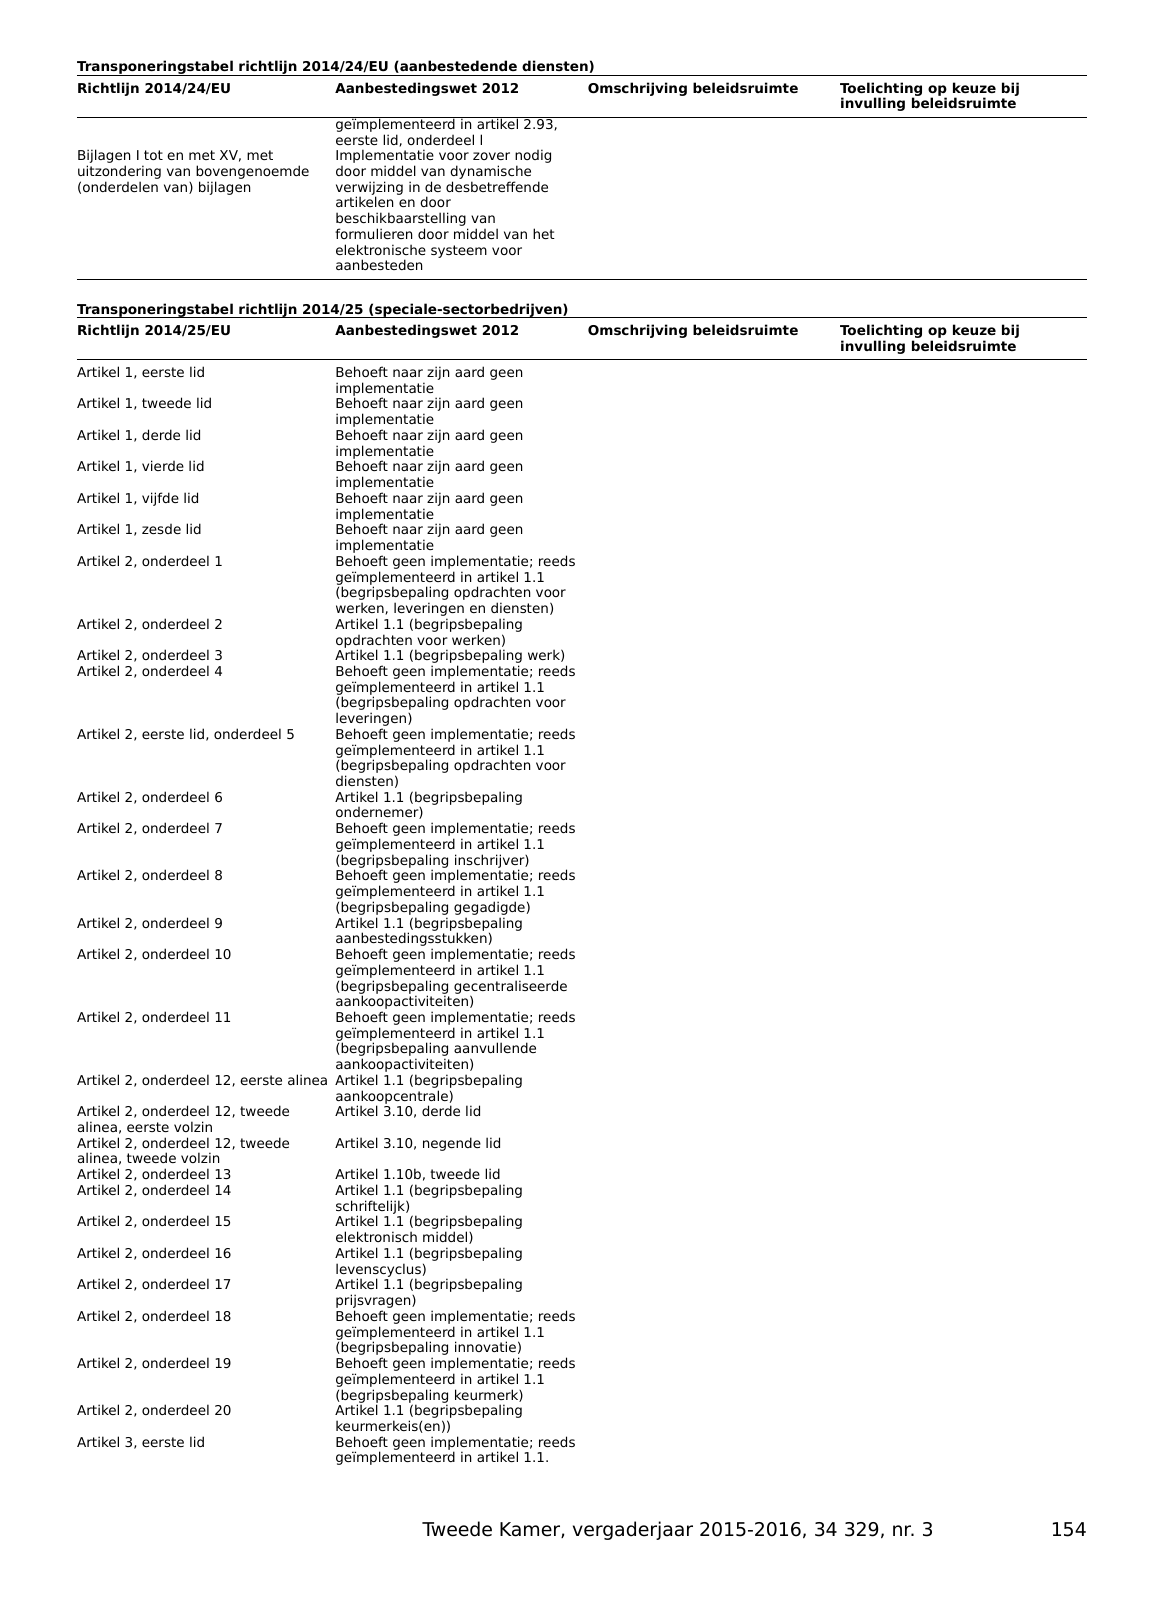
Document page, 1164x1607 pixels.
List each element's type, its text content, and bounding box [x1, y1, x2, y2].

table_cell [582, 1246, 834, 1277]
table_cell Artikel 1, tweede lid [77, 396, 329, 428]
table_cell Artikel 2, onderdeel 10 [77, 947, 329, 1010]
table_cell [834, 1277, 1087, 1309]
table_cell Artikel 2, onderdeel 16 [77, 1246, 329, 1277]
table_cell [834, 868, 1087, 915]
table_cell [582, 554, 834, 617]
table_cell Behoeft naar zijn aard geen implementatie [329, 428, 582, 459]
table_cell [834, 1010, 1087, 1073]
table_cell Artikel 2, onderdeel 19 [77, 1356, 329, 1403]
table_header Transponeringstabel richtlijn 2014/24/EU (aanbestedende diensten) [77, 59, 1087, 75]
table_cell Artikel 1.10b, tweede lid [329, 1167, 582, 1183]
table_cell Behoeft naar zijn aard geen implementatie [329, 396, 582, 428]
table_cell [834, 947, 1087, 1010]
table_cell Artikel 2, onderdeel 2 [77, 617, 329, 648]
table_cell Artikel 3, eerste lid [77, 1435, 329, 1466]
table_cell Artikel 1.1 (begripsbepaling ondernemer) [329, 790, 582, 821]
table_cell [834, 1246, 1087, 1277]
table_cell [582, 915, 834, 947]
table_cell Artikel 1.1 (begripsbepaling levenscyclus) [329, 1246, 582, 1277]
table_cell Bijlagen I tot en met XV, met uitzondering van bovengenoemde (onderdelen van) bijlagen [77, 148, 329, 279]
table_cell [582, 1104, 834, 1136]
table_cell [77, 118, 329, 148]
table_cell [582, 1356, 834, 1403]
table_cell [582, 1136, 834, 1167]
table_cell [582, 118, 834, 148]
table_cell [834, 360, 1087, 396]
table_cell [582, 459, 834, 491]
table_cell Artikel 2, onderdeel 6 [77, 790, 329, 821]
table_cell [582, 617, 834, 648]
table_cell [582, 664, 834, 727]
table_cell Behoeft geen implementatie; reeds geïmplementeerd in artikel 1.1. [329, 1435, 582, 1466]
table_cell [834, 664, 1087, 727]
table_cell Artikel 2, onderdeel 4 [77, 664, 329, 727]
table_cell Artikel 1, eerste lid [77, 360, 329, 396]
table_cell [834, 1403, 1087, 1434]
table_cell [582, 1403, 834, 1434]
table_cell Artikel 2, onderdeel 12, eerste alinea [77, 1073, 329, 1104]
table_cell [834, 1309, 1087, 1356]
table_cell Artikel 1, zesde lid [77, 522, 329, 554]
table_cell [834, 617, 1087, 648]
table_cell [834, 915, 1087, 947]
table_cell Artikel 2, onderdeel 14 [77, 1183, 329, 1214]
table_cell [834, 148, 1087, 279]
table_cell [582, 1167, 834, 1183]
table_cell geïmplementeerd in artikel 2.93, eerste lid, onderdeel l [329, 118, 582, 148]
table_cell [582, 1183, 834, 1214]
table_cell [582, 821, 834, 868]
table_cell [834, 1183, 1087, 1214]
table_cell [582, 148, 834, 279]
table_cell [834, 522, 1087, 554]
table_cell Artikel 1.1 (begripsbepaling opdrachten voor werken) [329, 617, 582, 648]
table_cell Behoeft geen implementatie; reeds geïmplementeerd in artikel 1.1 (begripsbepaling aanvullende aankoopactiviteiten) [329, 1010, 582, 1073]
table_cell [834, 491, 1087, 522]
table_cell [834, 1136, 1087, 1167]
table_cell [582, 868, 834, 915]
table_cell Artikel 1.1 (begripsbepaling schriftelijk) [329, 1183, 582, 1214]
table_cell Artikel 2, onderdeel 17 [77, 1277, 329, 1309]
table_cell Artikel 1, vijfde lid [77, 491, 329, 522]
table_cell [582, 1073, 834, 1104]
table_cell Omschrijving beleidsruimte [582, 76, 834, 117]
table_cell Artikel 1, derde lid [77, 428, 329, 459]
table_cell Artikel 1, vierde lid [77, 459, 329, 491]
table_cell Artikel 2, onderdeel 9 [77, 915, 329, 947]
table_cell [582, 428, 834, 459]
table_cell [834, 459, 1087, 491]
table_cell Behoeft geen implementatie; reeds geïmplementeerd in artikel 1.1 (begripsbepaling inschrijver) [329, 821, 582, 868]
table_cell Artikel 3.10, derde lid [329, 1104, 582, 1136]
table_cell Behoeft geen implementatie; reeds geïmplementeerd in artikel 1.1 (begripsbepaling opdrachten voor leveringen) [329, 664, 582, 727]
table_cell Behoeft geen implementatie; reeds geïmplementeerd in artikel 1.1 (begripsbepaling gegadigde) [329, 868, 582, 915]
table_cell Artikel 2, onderdeel 11 [77, 1010, 329, 1073]
table_cell Artikel 2, onderdeel 12, tweede alinea, eerste volzin [77, 1104, 329, 1136]
table_cell [582, 727, 834, 789]
table_cell Behoeft geen implementatie; reeds geïmplementeerd in artikel 1.1 (begripsbepaling gecentraliseerde aankoopactiviteiten) [329, 947, 582, 1010]
table_cell Artikel 2, onderdeel 20 [77, 1403, 329, 1434]
table_cell Behoeft geen implementatie; reeds geïmplementeerd in artikel 1.1 (begripsbepaling keurmerk) [329, 1356, 582, 1403]
table_cell [834, 396, 1087, 428]
table_cell Implementatie voor zover nodig door middel van dynamische verwijzing in de desbetreffende artikelen en door beschikbaarstelling van formulieren door middel van het elektronische systeem voor aanbesteden [329, 148, 582, 279]
table_cell Behoeft naar zijn aard geen implementatie [329, 459, 582, 491]
table_cell [834, 790, 1087, 821]
table_cell [834, 1104, 1087, 1136]
table_header Transponeringstabel richtlijn 2014/25 (speciale-sectorbedrijven) [77, 302, 1087, 317]
table_cell Behoeft naar zijn aard geen implementatie [329, 360, 582, 396]
table_cell [582, 360, 834, 396]
table_cell [834, 1435, 1087, 1466]
table_cell [834, 1167, 1087, 1183]
table_cell [834, 1214, 1087, 1246]
table_cell Behoeft geen implementatie; reeds geïmplementeerd in artikel 1.1 (begripsbepaling innovatie) [329, 1309, 582, 1356]
table_cell Artikel 1.1 (begripsbepaling aankoopcentrale) [329, 1073, 582, 1104]
table_cell [834, 1356, 1087, 1403]
table_cell [834, 1073, 1087, 1104]
table_cell Artikel 2, onderdeel 1 [77, 554, 329, 617]
table_cell [582, 522, 834, 554]
table_cell Artikel 2, onderdeel 12, tweede alinea, tweede volzin [77, 1136, 329, 1167]
table_cell Artikel 2, onderdeel 3 [77, 648, 329, 664]
table_cell [834, 821, 1087, 868]
table_cell [582, 947, 834, 1010]
table_cell Artikel 1.1 (begripsbepaling keurmerkeis(en)) [329, 1403, 582, 1434]
table_cell Richtlijn 2014/25/EU [77, 318, 329, 359]
table_cell [582, 790, 834, 821]
table_cell [834, 727, 1087, 789]
table_cell Aanbestedingswet 2012 [329, 76, 582, 117]
table_cell Toelichting op keuze bij invulling beleidsruimte [834, 318, 1087, 359]
table_cell [834, 648, 1087, 664]
table_cell Artikel 1.1 (begripsbepaling aanbestedingsstukken) [329, 915, 582, 947]
table_cell [834, 118, 1087, 148]
table_cell [582, 1010, 834, 1073]
table_cell Artikel 2, eerste lid, onderdeel 5 [77, 727, 329, 789]
table_cell Artikel 3.10, negende lid [329, 1136, 582, 1167]
table_cell [582, 1309, 834, 1356]
table_cell [582, 396, 834, 428]
table_cell Behoeft naar zijn aard geen implementatie [329, 491, 582, 522]
table_cell Behoeft geen implementatie; reeds geïmplementeerd in artikel 1.1 (begripsbepaling opdrachten voor werken, leveringen en diensten) [329, 554, 582, 617]
table_cell Artikel 2, onderdeel 18 [77, 1309, 329, 1356]
table_cell [582, 1214, 834, 1246]
table_cell Artikel 1.1 (begripsbepaling elektronisch middel) [329, 1214, 582, 1246]
table_cell [834, 554, 1087, 617]
table_cell Artikel 2, onderdeel 13 [77, 1167, 329, 1183]
table_cell [582, 1435, 834, 1466]
table_cell [834, 428, 1087, 459]
table_cell Behoeft geen implementatie; reeds geïmplementeerd in artikel 1.1 (begripsbepaling opdrachten voor diensten) [329, 727, 582, 789]
table_cell Richtlijn 2014/24/EU [77, 76, 329, 117]
table_cell Artikel 2, onderdeel 7 [77, 821, 329, 868]
table_cell Artikel 1.1 (begripsbepaling werk) [329, 648, 582, 664]
table_cell Artikel 1.1 (begripsbepaling prijsvragen) [329, 1277, 582, 1309]
table_cell [582, 1277, 834, 1309]
table_cell Aanbestedingswet 2012 [329, 318, 582, 359]
table_cell Artikel 2, onderdeel 15 [77, 1214, 329, 1246]
table_cell [582, 648, 834, 664]
table_cell Toelichting op keuze bij invulling beleidsruimte [834, 76, 1087, 117]
table_cell Behoeft naar zijn aard geen implementatie [329, 522, 582, 554]
table_cell Omschrijving beleidsruimte [582, 318, 834, 359]
table_cell [582, 491, 834, 522]
table_cell Artikel 2, onderdeel 8 [77, 868, 329, 915]
